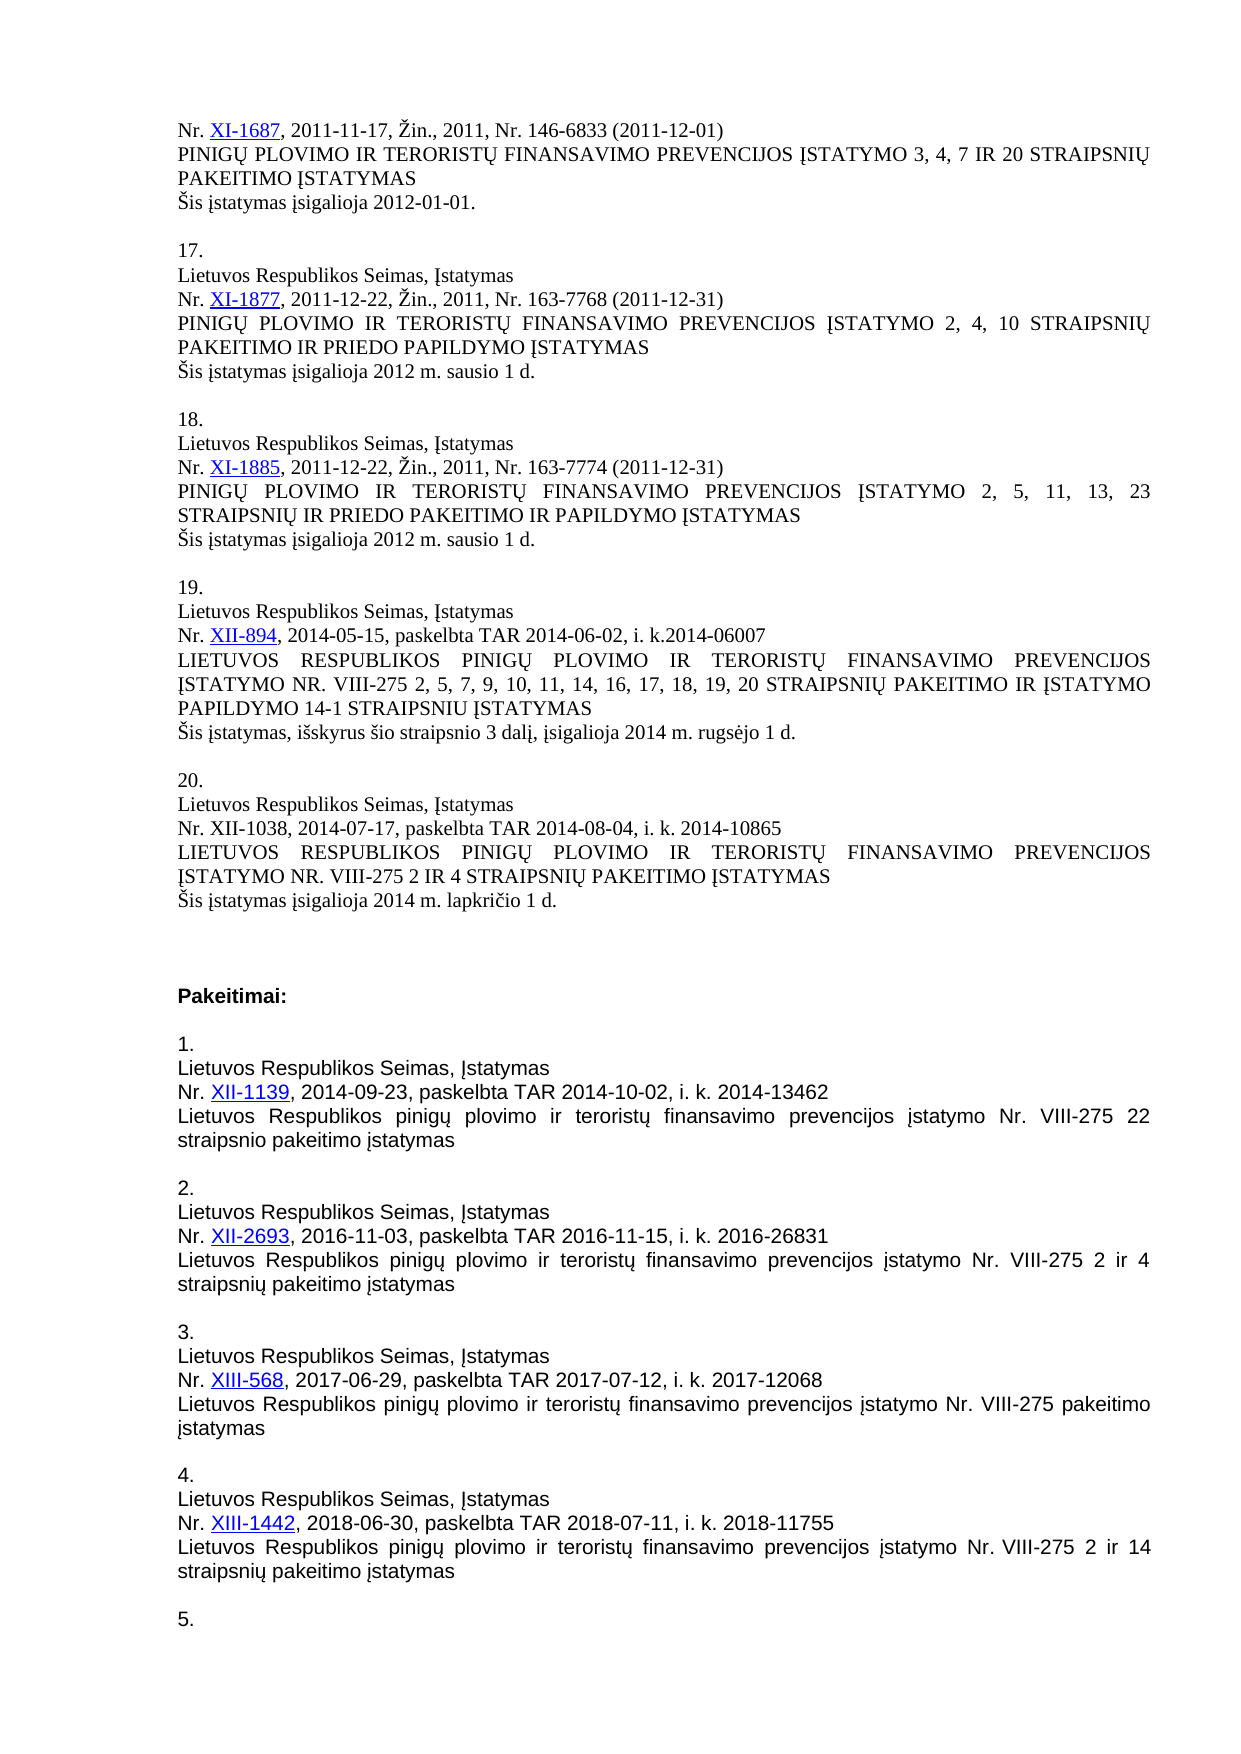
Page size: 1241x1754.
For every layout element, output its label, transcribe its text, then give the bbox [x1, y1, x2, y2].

text Lietuvos Respublikos Seimas, Įstatymas [177, 1487, 1152, 1511]
text Nr. XII-1038, 2014-07-17, paskelbta TAR 2014-08-04, i. k. 2014-10865 [177, 816, 1152, 840]
text Šis įstatymas, išskyrus šio straipsnio 3 dalį, įsigalioja 2014 m. rugsėjo 1 d. [177, 720, 1152, 744]
text LIETUVOS RESPUBLIKOS PINIGŲ PLOVIMO IR TERORISTŲ FINANSAVIMO PREVENCIJOS ĮSTATYMO NR. VIII-275 2 IR 4 STRAIPSNIŲ PAKEITIMO ĮSTATYMAS [177, 840, 1152, 888]
text Lietuvos Respublikos pinigų plovimo ir teroristų finansavimo prevencijos įstatymo Nr. VIII-275 2 ir 4 straipsnių pakeitimo įstatymas [177, 1248, 1152, 1296]
text Nr. XII-894, 2014-05-15, paskelbta TAR 2014-06-02, i. k.2014-06007 [177, 623, 1152, 647]
text Nr. XII-1139, 2014-09-23, paskelbta TAR 2014-10-02, i. k. 2014-13462 [177, 1080, 1152, 1104]
text Lietuvos Respublikos pinigų plovimo ir teroristų finansavimo prevencijos įstatymo Nr. VIII-275 2 ir 14 straipsnių pakeitimo įstatymas [177, 1535, 1152, 1583]
text 19. [177, 575, 1152, 599]
text Lietuvos Respublikos Seimas, Įstatymas [177, 1200, 1152, 1224]
text 2. [177, 1176, 1152, 1200]
text Nr. XIII-1442, 2018-06-30, paskelbta TAR 2018-07-11, i. k. 2018-11755 [177, 1511, 1152, 1535]
text 3. [177, 1319, 1152, 1343]
text 4. [177, 1463, 1152, 1487]
text 18. [177, 407, 1152, 431]
text 1. [177, 1032, 1152, 1056]
text Lietuvos Respublikos Seimas, Įstatymas [177, 1056, 1152, 1080]
text Šis įstatymas įsigalioja 2012 m. sausio 1 d. [177, 359, 1152, 383]
text Lietuvos Respublikos pinigų plovimo ir teroristų finansavimo prevencijos įstatymo Nr. VIII-275 pakeitimo įstatymas [177, 1391, 1152, 1439]
text Lietuvos Respublikos pinigų plovimo ir teroristų finansavimo prevencijos įstatymo Nr. VIII-275 22 straipsnio pakeitimo įstatymas [177, 1104, 1152, 1152]
text Lietuvos Respublikos Seimas, Įstatymas [177, 262, 1152, 287]
text Nr. XIII-568, 2017-06-29, paskelbta TAR 2017-07-12, i. k. 2017-12068 [177, 1367, 1152, 1391]
text 20. [177, 768, 1152, 792]
text Lietuvos Respublikos Seimas, Įstatymas [177, 1343, 1152, 1367]
text LIETUVOS RESPUBLIKOS PINIGŲ PLOVIMO IR TERORISTŲ FINANSAVIMO PREVENCIJOS ĮSTATYMO NR. VIII-275 2, 5, 7, 9, 10, 11, 14, 16, 17, 18, 19, 20 STRAIPSNIŲ PAKEITIMO IR ĮSTATYMO PAPILDYMO 14-1 STRAIPSNIU ĮSTATYMAS [177, 647, 1152, 720]
text Šis įstatymas įsigalioja 2014 m. lapkričio 1 d. [177, 888, 1152, 912]
text PINIGŲ PLOVIMO IR TERORISTŲ FINANSAVIMO PREVENCIJOS ĮSTATYMO 3, 4, 7 IR 20 STRAIPSNIŲ PAKEITIMO ĮSTATYMAS [177, 142, 1152, 190]
text 5. [177, 1607, 1152, 1631]
text PINIGŲ PLOVIMO IR TERORISTŲ FINANSAVIMO PREVENCIJOS ĮSTATYMO 2, 4, 10 STRAIPSNIŲ PAKEITIMO IR PRIEDO PAPILDYMO ĮSTATYMAS [177, 311, 1152, 359]
text Nr. XI-1877, 2011-12-22, Žin., 2011, Nr. 163-7768 (2011-12-31) [177, 287, 1152, 311]
text Šis įstatymas įsigalioja 2012-01-01. [177, 190, 1152, 214]
text PINIGŲ PLOVIMO IR TERORISTŲ FINANSAVIMO PREVENCIJOS ĮSTATYMO 2, 5, 11, 13, 23 STRAIPSNIŲ IR PRIEDO PAKEITIMO IR PAPILDYMO ĮSTATYMAS [177, 479, 1152, 527]
text Nr. XI-1687, 2011-11-17, Žin., 2011, Nr. 146-6833 (2011-12-01) [177, 118, 1152, 142]
text Lietuvos Respublikos Seimas, Įstatymas [177, 599, 1152, 623]
text Nr. XII-2693, 2016-11-03, paskelbta TAR 2016-11-15, i. k. 2016-26831 [177, 1224, 1152, 1248]
text Pakeitimai: [177, 984, 1152, 1008]
text Nr. XI-1885, 2011-12-22, Žin., 2011, Nr. 163-7774 (2011-12-31) [177, 455, 1152, 479]
text Lietuvos Respublikos Seimas, Įstatymas [177, 792, 1152, 816]
text Šis įstatymas įsigalioja 2012 m. sausio 1 d. [177, 527, 1152, 551]
text 17. [177, 238, 1152, 262]
text Lietuvos Respublikos Seimas, Įstatymas [177, 431, 1152, 455]
